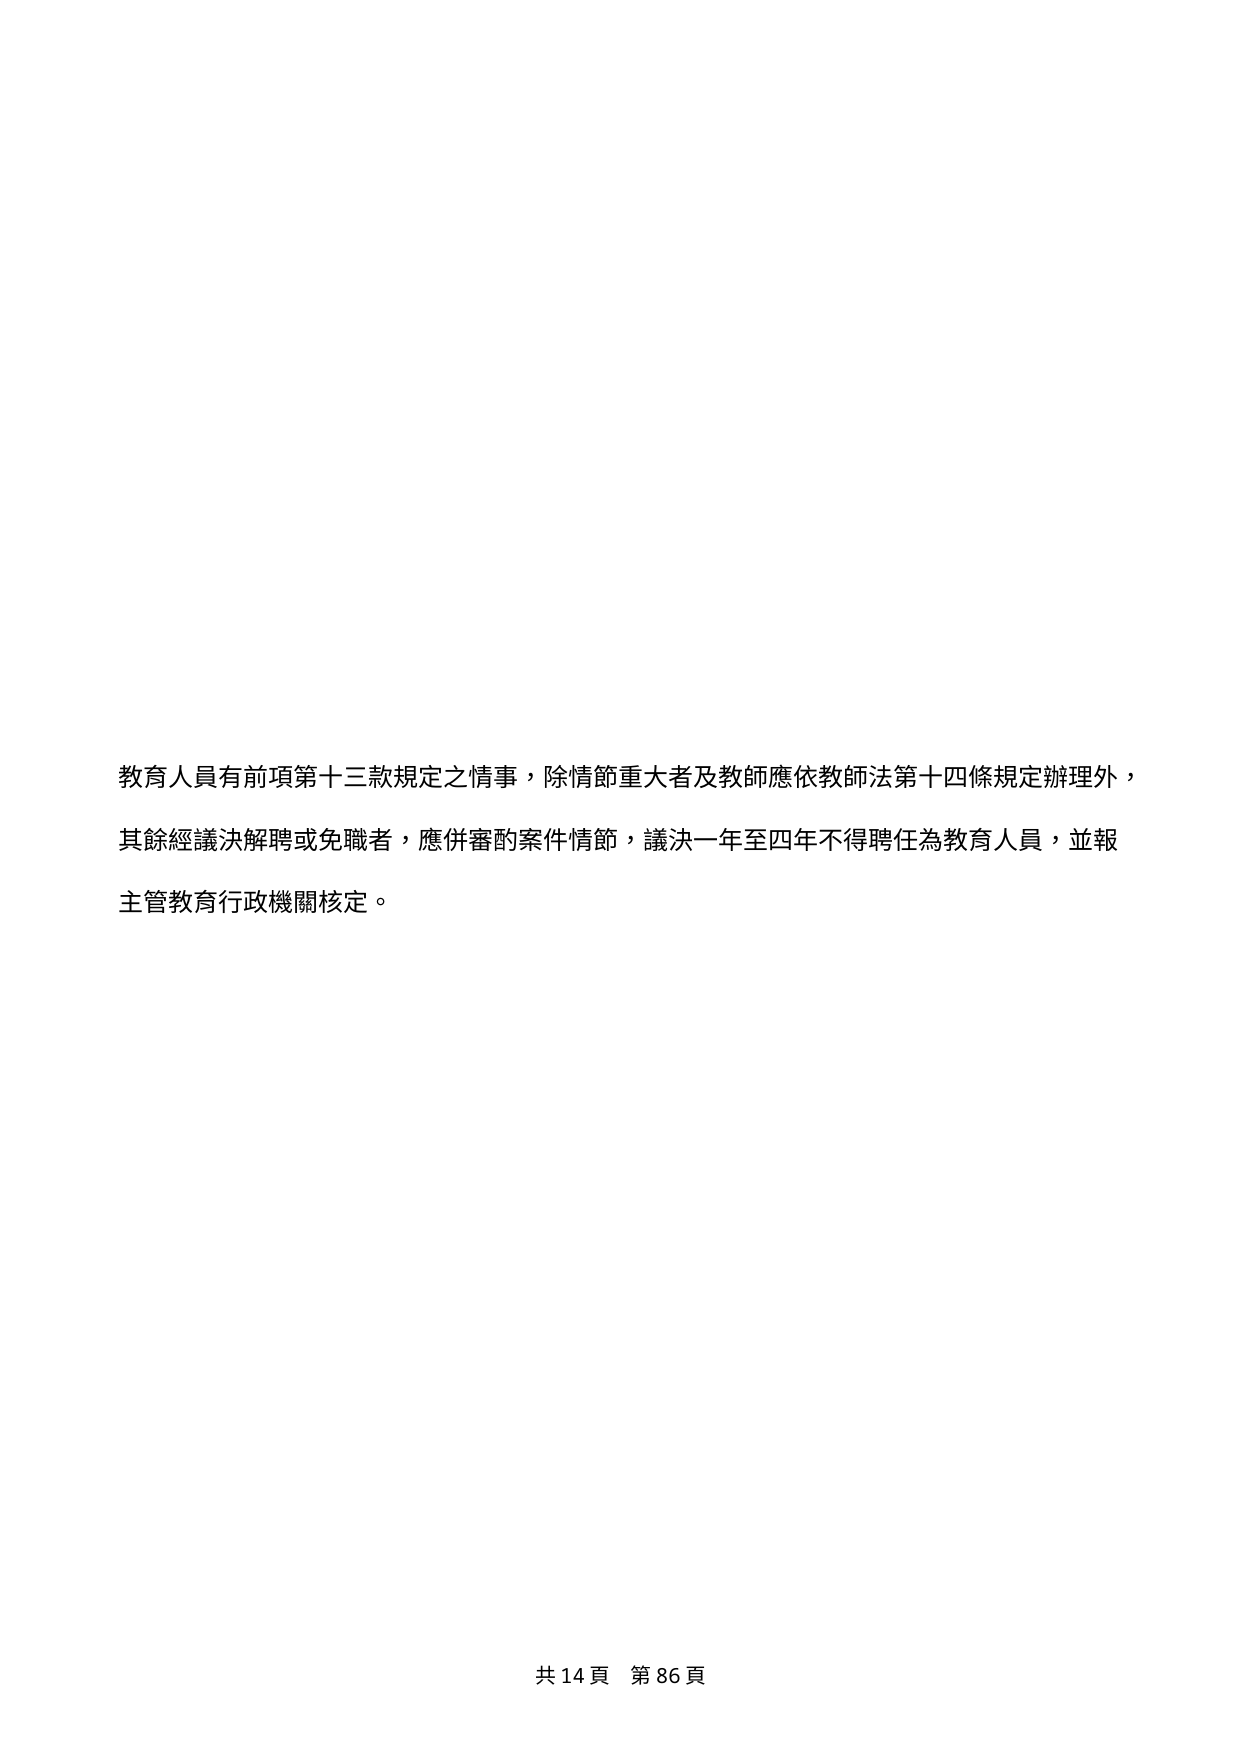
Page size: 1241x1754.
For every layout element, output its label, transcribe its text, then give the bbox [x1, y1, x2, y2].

text 教育人員有前項第十三款規定之情事，除情節重大者及教師應依教師法第十四條規定辦理外，其餘經議決解聘或免職者，應併審酌案件情節，議決一年至四年不得聘任為教育人員，並報主管教育行政機關核定。 [118, 734, 1122, 922]
